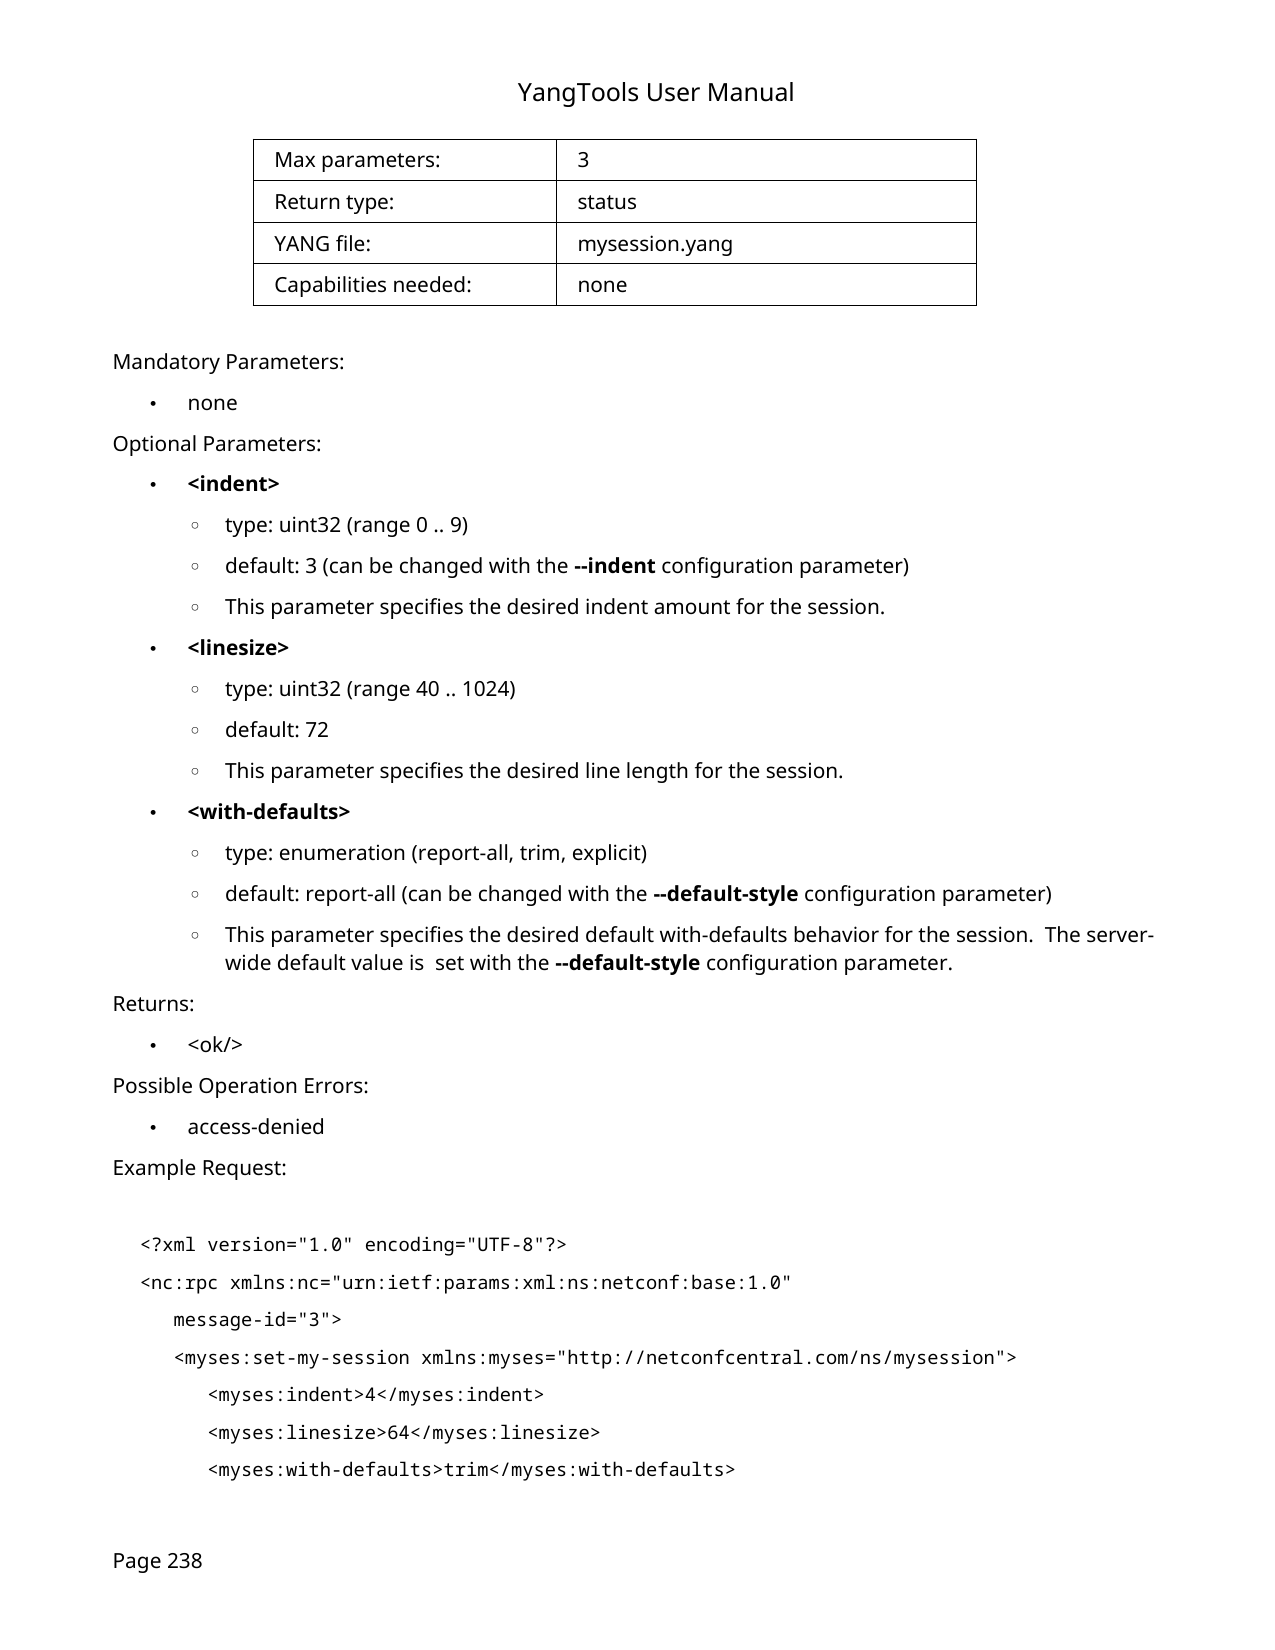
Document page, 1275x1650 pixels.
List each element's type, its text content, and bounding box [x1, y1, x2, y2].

text Example Request: [112, 1153, 1200, 1181]
table_cell Capabilities needed: [254, 264, 556, 305]
list default: 72 [187, 715, 1200, 744]
list <with-defaults> [150, 797, 1200, 826]
list type: enumeration (report-all, trim, explicit) [187, 838, 1200, 866]
text <myses:linesize>64</myses:linesize> [139, 1419, 1200, 1444]
list type: uint32 (range 40 .. 1024) [187, 674, 1200, 703]
list default: report-all (can be changed with the --default-style configuration parameter) [187, 879, 1200, 907]
list access-denied [150, 1112, 1200, 1141]
text message-id="3"> [139, 1306, 1200, 1332]
table_cell Return type: [254, 181, 556, 222]
text Mandatory Parameters: [112, 347, 1200, 375]
list default: 3 (can be changed with the --indent configuration parameter) [187, 551, 1200, 580]
list type: uint32 (range 0 .. 9) [187, 511, 1200, 539]
list This parameter specifies the desired indent amount for the session. [187, 592, 1200, 621]
text Optional Parameters: [112, 429, 1200, 457]
list <indent> [150, 469, 1200, 498]
table_cell status [557, 181, 976, 222]
list <linesize> [150, 633, 1200, 662]
table_cell 3 [557, 140, 976, 180]
text Possible Operation Errors: [112, 1071, 1200, 1099]
list <ok/> [150, 1030, 1200, 1059]
text <?xml version="1.0" encoding="UTF-8"?> [139, 1231, 1200, 1257]
text Returns: [112, 989, 1200, 1018]
table_cell YANG file: [254, 223, 556, 263]
text <nc:rpc xmlns:nc="urn:ietf:params:xml:ns:netconf:base:1.0" [139, 1269, 1200, 1294]
table_cell none [557, 264, 976, 305]
table_cell Max parameters: [254, 140, 556, 180]
list This parameter specifies the desired line length for the session. [187, 756, 1200, 784]
text <myses:with-defaults>trim</myses:with-defaults> [139, 1456, 1200, 1482]
text <myses:set-my-session xmlns:myses="http://netconfcentral.com/ns/mysession"> [139, 1344, 1200, 1369]
text <myses:indent>4</myses:indent> [139, 1381, 1200, 1407]
table_cell mysession.yang [557, 223, 976, 263]
list none [150, 388, 1200, 416]
list This parameter specifies the desired default with-defaults behavior for the session. The server-wide default value is set with the --default-style configuration parameter. [187, 920, 1200, 977]
